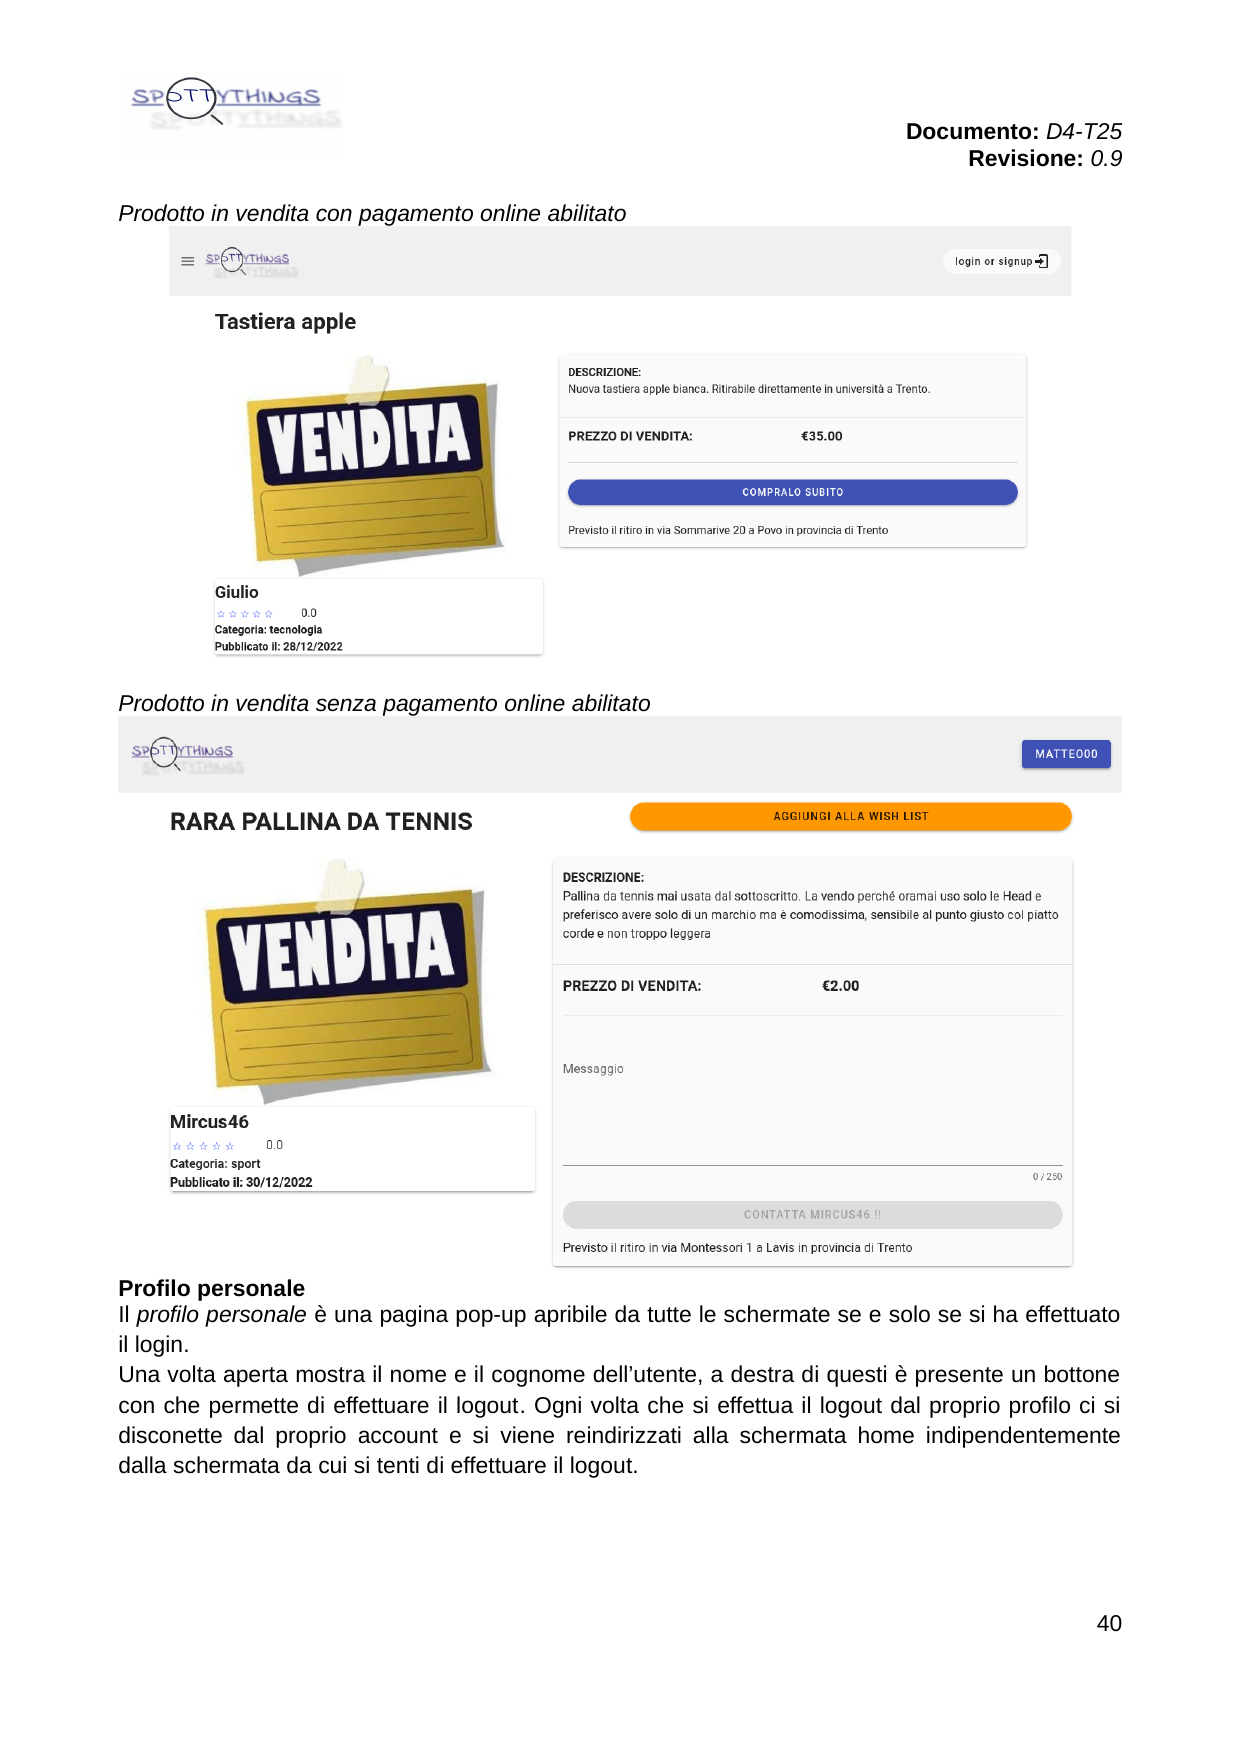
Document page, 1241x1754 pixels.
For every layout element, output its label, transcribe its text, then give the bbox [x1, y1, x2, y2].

text Profilo personale [118, 1275, 1122, 1301]
text Prodotto in vendita senza pagamento online abilitato [118, 690, 1122, 716]
text Il profilo personale è una pagina pop-up apribile da tutte le schermate se e solo se si ha effettuato il login. [118, 1301, 1122, 1357]
picture [123, 73, 345, 156]
picture [118, 716, 1123, 1275]
text Una volta aperta mostra il nome e il cognome dell’utente, a destra di questi è presente un bottone con che permette di effettuare il logout. Ogni volta che si effettua il logout dal proprio profilo ci si disconette dal proprio account e si viene reindirizzati alla schermata home indipendentemente dalla schermata da cui si tenti di effettuare il logout. [118, 1361, 1122, 1478]
text Prodotto in vendita con pagamento online abilitato [118, 200, 1122, 227]
picture [168, 226, 1072, 664]
